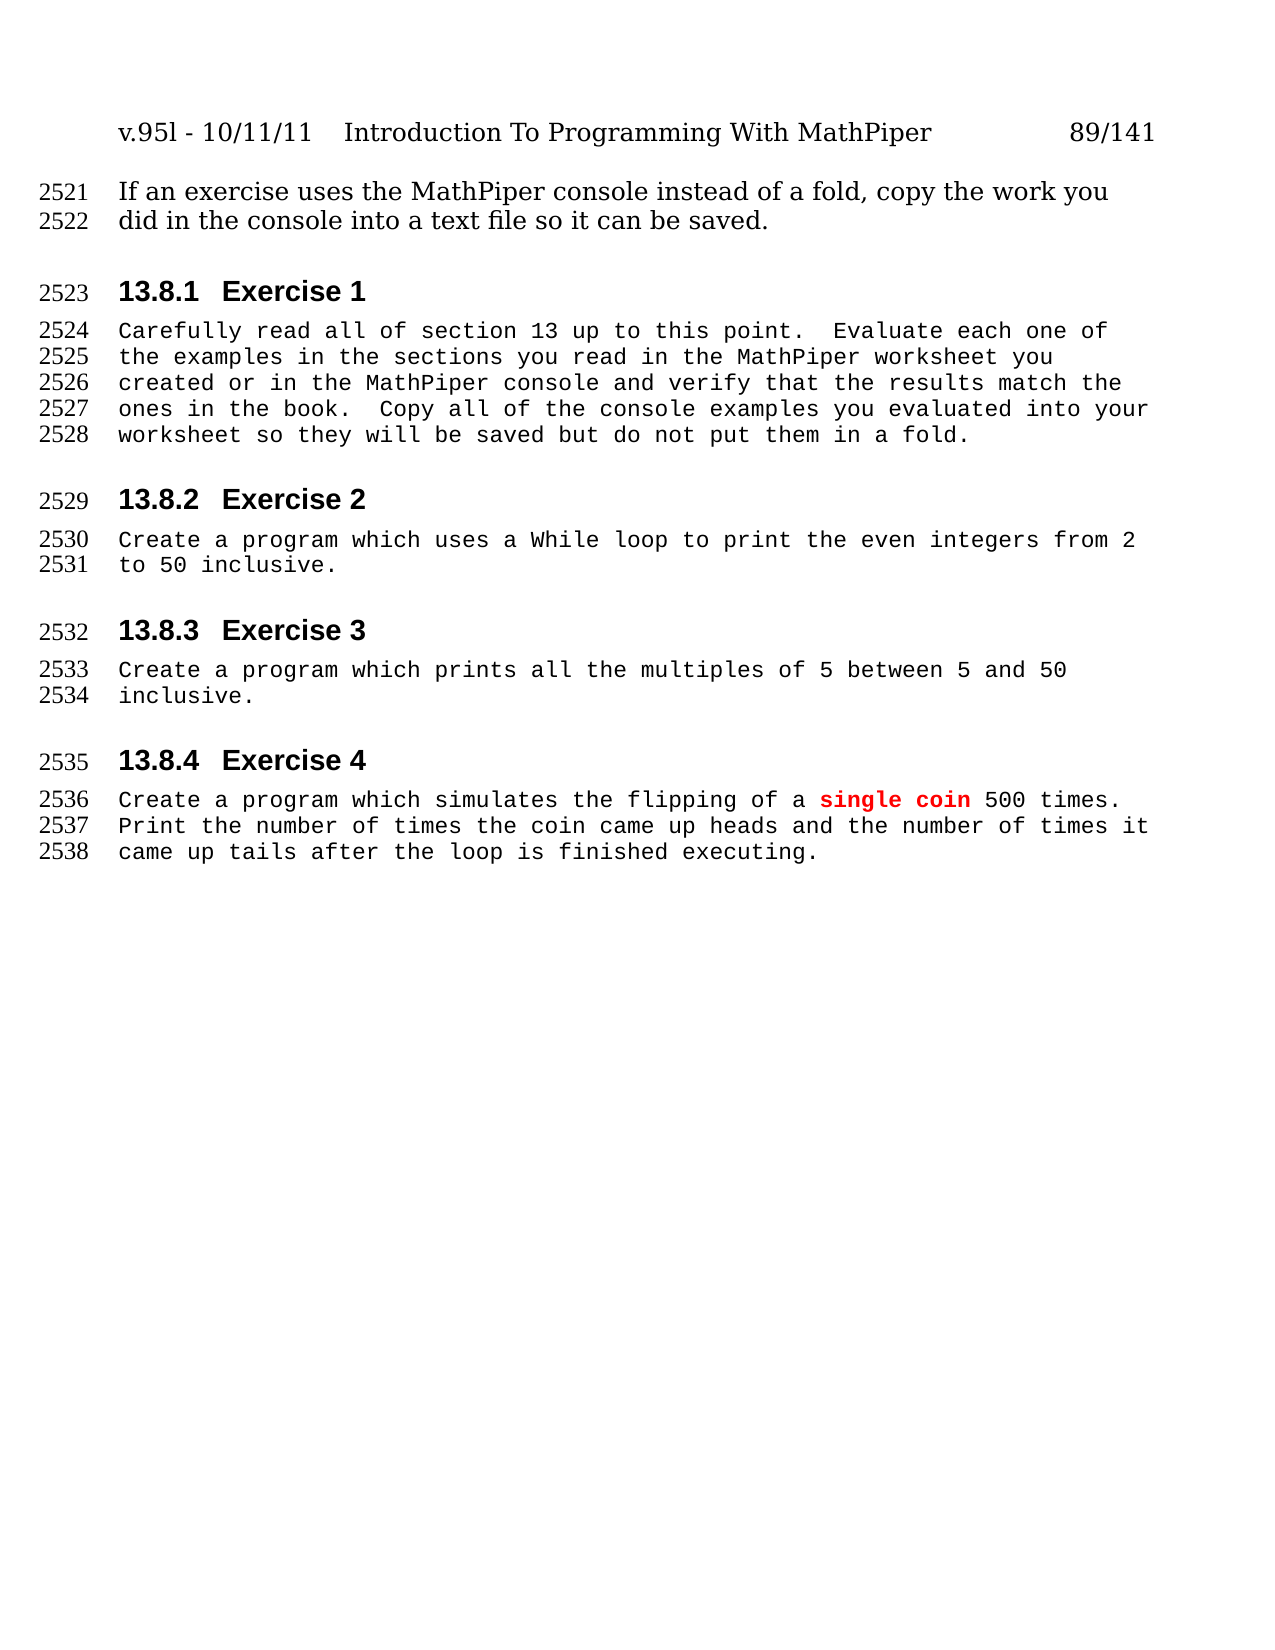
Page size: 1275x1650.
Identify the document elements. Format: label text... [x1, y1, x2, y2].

subtitle Exercise 3 [118, 613, 1157, 646]
text Create a program which uses a While loop to print the even integers from 2 to 50 inclusive. [118, 528, 1157, 580]
text If an exercise uses the MathPiper console instead of a fold, copy the work you did in the console into a text file so it can be saved. [118, 177, 1157, 235]
subtitle Exercise 1 [118, 274, 1157, 308]
text Create a program which simulates the flipping of a single coin 500 times. Print the number of times the coin came up heads and the number of times it came up tails after the loop is finished executing. [118, 789, 1157, 867]
subtitle Exercise 2 [118, 482, 1157, 516]
text Create a program which prints all the multiples of 5 between 5 and 50 inclusive. [118, 658, 1157, 710]
subtitle Exercise 4 [118, 743, 1157, 777]
text Carefully read all of section 13 up to this point. Evaluate each one of the examples in the sections you read in the MathPiper worksheet you created or in the MathPiper console and verify that the results match the ones in the book. Copy all of the console examples you evaluated into your worksheet so they will be saved but do not put them in a fold. [118, 320, 1157, 449]
